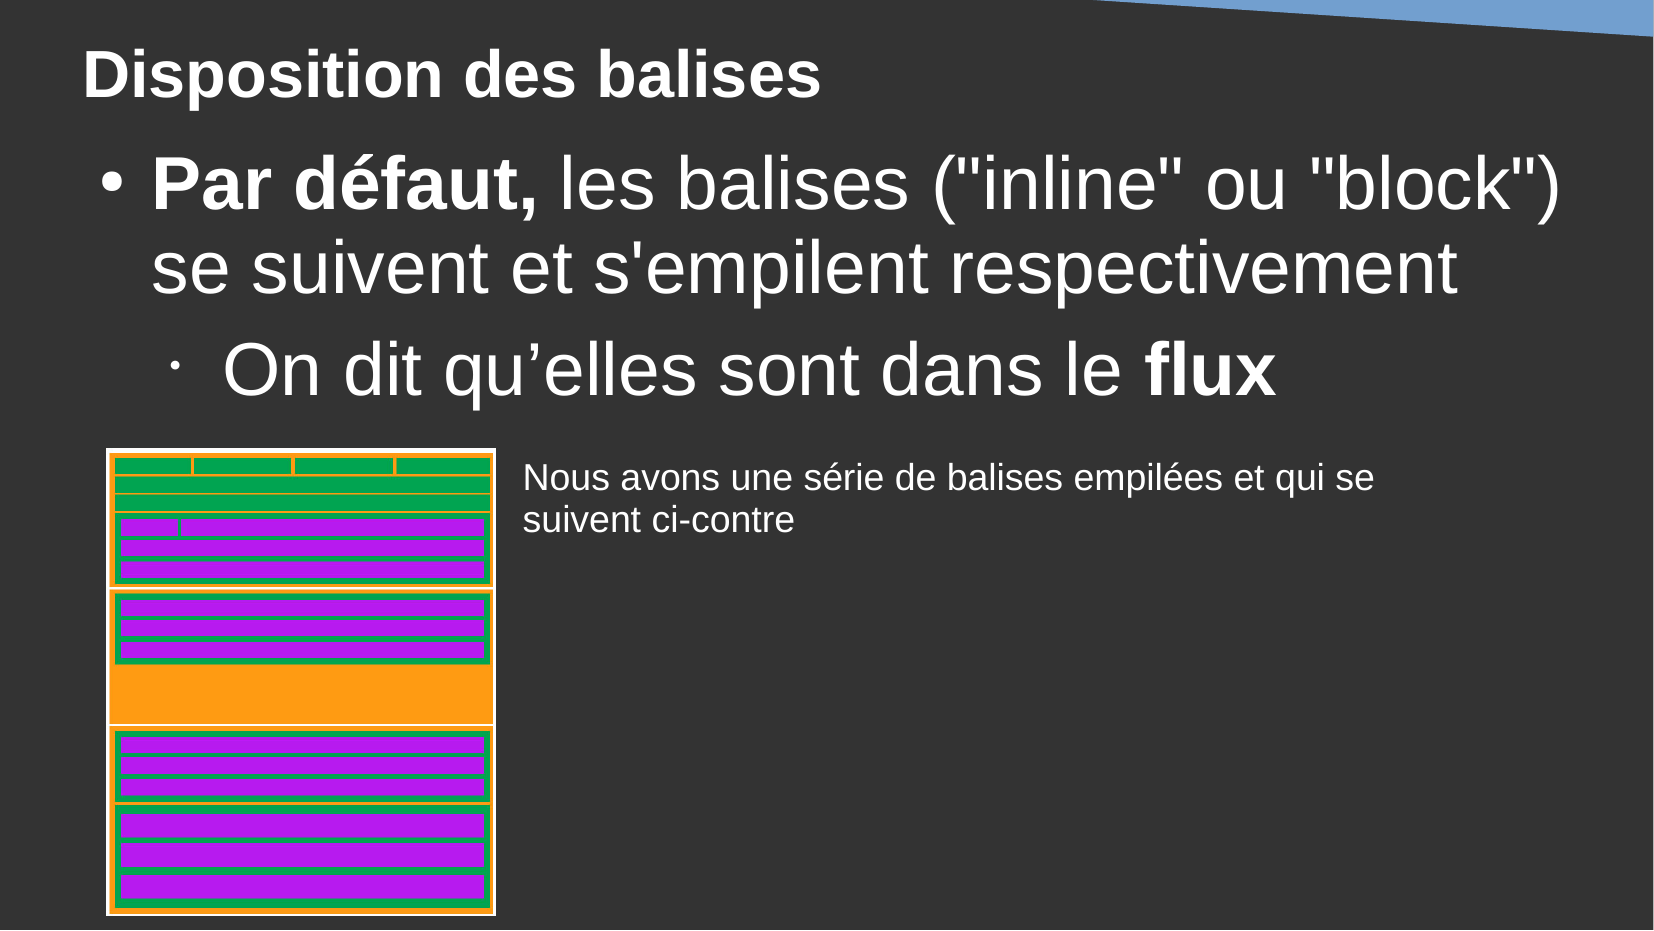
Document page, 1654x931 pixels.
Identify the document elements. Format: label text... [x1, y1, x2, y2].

list Par défaut, les balises ("inline" ou "block") se suivent et s'empilent respectivement On dit qu’elles sont dans le flux [80, 141, 1620, 505]
text_box [1093, 0, 1654, 37]
title Disposition des balises [82, 37, 1571, 114]
picture [106, 448, 496, 916]
text_box Nous avons une série de balises empilées et qui se suivent ci-contre [507, 448, 1394, 548]
